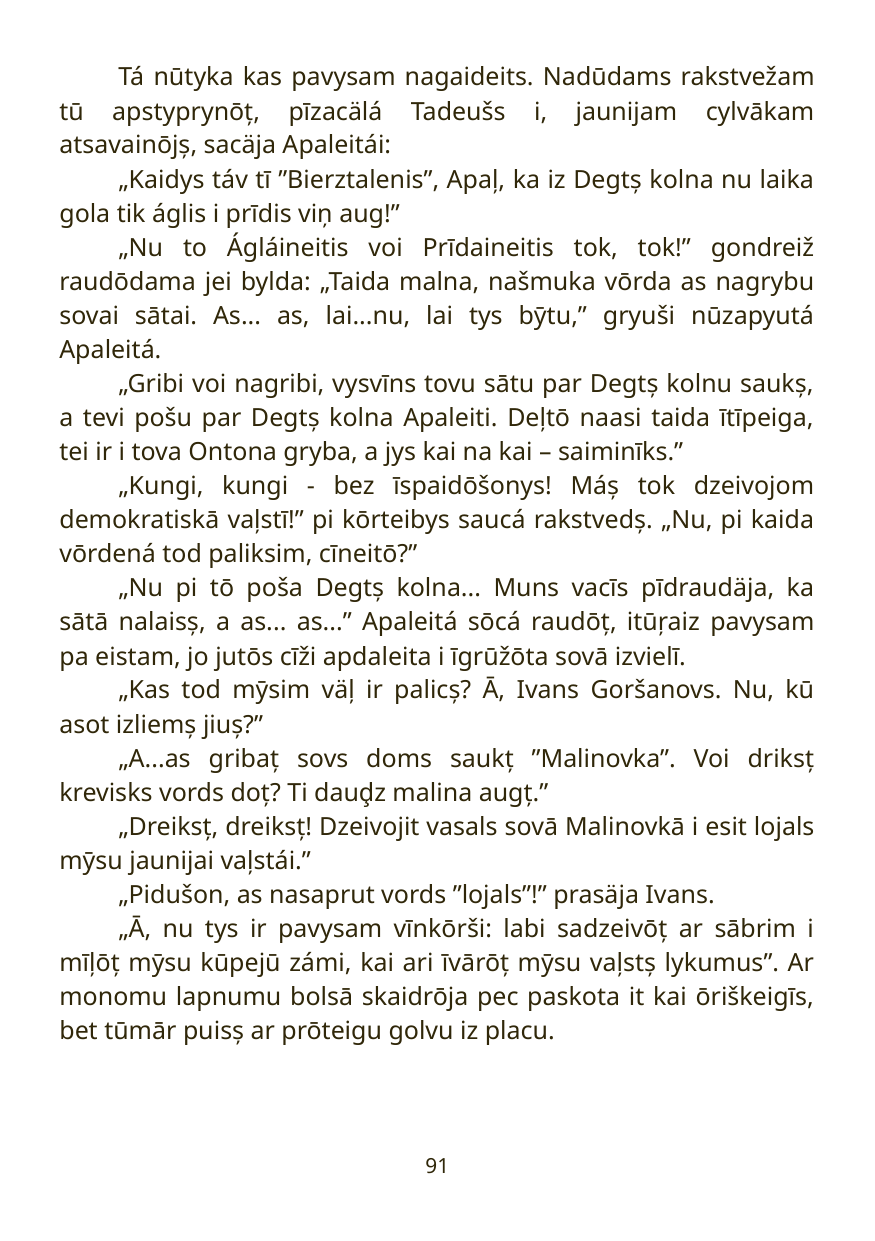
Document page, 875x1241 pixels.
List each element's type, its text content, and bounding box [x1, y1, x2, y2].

text „Nu to Ágláineitis voi Prīdaineitis tok, tok!” gondreiž raudōdama jei bylda: „Taida malna, našmuka vōrda as nagrybu sovai sātai. As... as, lai...nu, lai tys bȳtu,” gryuši nūzapyutá Apaleitá. [59, 229, 815, 366]
text Tá nūtyka kas pavysam nagaideits. Nadūdams rakstvežam tū apstyprynōț, pīzacälá Tadeušs i, jaunijam cylvākam atsavainōjș, sacäja Apaleitái: [59, 59, 815, 161]
text „Kas tod mȳsim väļ ir palicș? Ā, Ivans Goršanovs. Nu, kū asot izliemș jiuș?” [59, 672, 815, 740]
text „Gribi voi nagribi, vysvīns tovu sātu par Degtș kolnu saukș, a tevi pošu par Degtș kolna Apaleiti. Deļtō naasi taida ītīpeiga, tei ir i tova Ontona gryba, a jys kai na kai – saiminīks.” [59, 366, 815, 468]
text „Kaidys táv tī ”Bierztalenis”, Apaļ, ka iz Degtș kolna nu laika gola tik áglis i prīdis viņ aug!” [59, 161, 815, 229]
text „Ā, nu tys ir pavysam vīnkōrši: labi sadzeivōț ar sābrim i mīļōț mȳsu kūpejū zámi, kai ari īvārōț mȳsu vaļstș lykumus”. Ar monomu lapnumu bolsā skaidrōja pec paskota it kai ōriškeigīs, bet tūmār puisș ar prōteigu golvu iz placu. [59, 911, 815, 1047]
text „Pidušon, as nasaprut vords ”lojals”!” prasäja Ivans. [59, 877, 815, 911]
text „Nu pi tō poša Degtș kolna... Muns vacīs pīdraudäja, ka sātā nalaisș, a as... as...” Apaleitá sōcá raudōț, itūŗaiz pavysam pa eistam, jo jutōs cīži apdaleita i īgrūžōta sovā izvielī. [59, 570, 815, 672]
text „A...as gribaț sovs doms saukț ”Malinovka”. Voi driksț krevisks vords doț? Ti dauḑz malina augț.” [59, 740, 815, 808]
text „Kungi, kungi - bez īspaidōšonys! Máș tok dzeivojom demokratiskā vaļstī!” pi kōrteibys saucá rakstvedș. „Nu, pi kaida vōrdená tod paliksim, cīneitō?” [59, 468, 815, 570]
text „Dreiksț, dreiksț! Dzeivojit vasals sovā Malinovkā i esit lojals mȳsu jaunijai vaļstái.” [59, 808, 815, 877]
